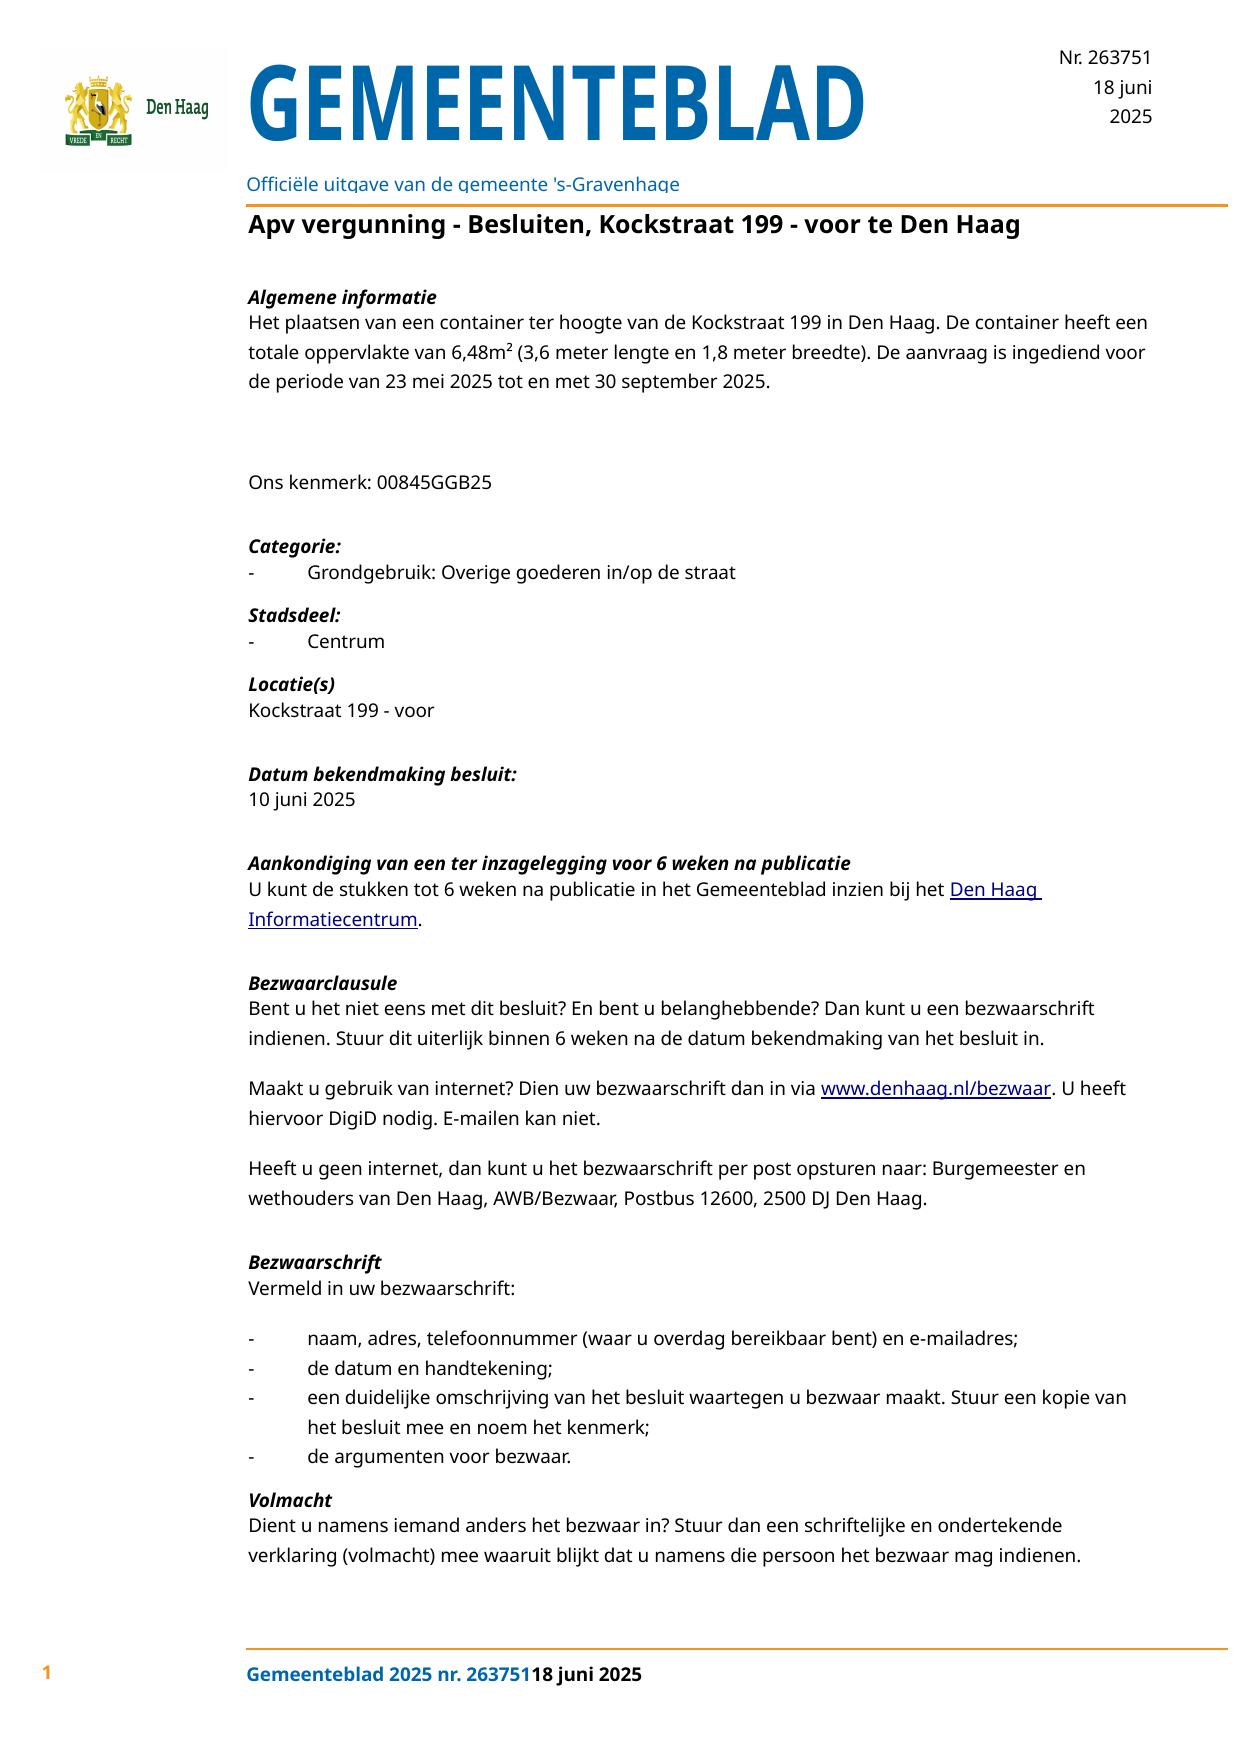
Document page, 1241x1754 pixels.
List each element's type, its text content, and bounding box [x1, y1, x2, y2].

list Grondgebruik: Overige goederen in/op de straat [248, 559, 1152, 585]
text Aankondiging van een ter inzagelegging voor 6 weken na publicatie [248, 851, 1152, 876]
text Volmacht [248, 1487, 1152, 1512]
text 10 juni 2025 [248, 787, 1152, 812]
text Stadsdeel: [248, 602, 1152, 628]
text Het plaatsen van een container ter hoogte van de Kockstraat 199 in Den Haag. De container heeft een totale oppervlakte van 6,48m² (3,6 meter lengte en 1,8 meter breedte). De aanvraag is ingediend voor de periode van 23 mei 2025 tot en met 30 september 2025. [248, 309, 1152, 394]
text Kockstraat 199 - voor [248, 697, 1152, 723]
list de argumenten voor bezwaar. [248, 1444, 1152, 1469]
list een duidelijke omschrijving van het besluit waartegen u bezwaar maakt. Stuur een kopie van het besluit mee en noem het kenmerk; [248, 1384, 1152, 1440]
text Locatie(s) [248, 671, 1152, 697]
text Bezwaarclausule [248, 970, 1152, 996]
text Datum bekendmaking besluit: [248, 761, 1152, 787]
picture [41, 47, 231, 172]
text Maakt u gebruik van internet? Dien uw bezwaarschrift dan in via www.denhaag.nl/bezwaar. U heeft hiervoor DigiD nodig. E-mailen kan niet. [248, 1076, 1152, 1131]
text Categorie: [248, 533, 1152, 559]
text Dient u namens iemand anders het bezwaar in? Stuur dan een schriftelijke en ondertekende verklaring (volmacht) mee waaruit blijkt dat u namens die persoon het bezwaar mag indienen. [248, 1512, 1152, 1568]
text Apv vergunning - Besluiten, Kockstraat 199 - voor te Den Haag [248, 207, 1152, 241]
list de datum en handtekening; [248, 1355, 1152, 1381]
text Bent u het niet eens met dit besluit? En bent u belanghebbende? Dan kunt u een bezwaarschrift indienen. Stuur dit uiterlijk binnen 6 weken na de datum bekendmaking van het besluit in. [248, 996, 1152, 1051]
text Heeft u geen internet, dan kunt u het bezwaarschrift per post opsturen naar: Burgemeester en wethouders van Den Haag, AWB/Bezwaar, Postbus 12600, 2500 DJ Den Haag. [248, 1156, 1152, 1211]
text U kunt de stukken tot 6 weken na publicatie in het Gemeenteblad inzien bij het Den Haag Informatiecentrum. [248, 876, 1152, 932]
text Bezwaarschrift [248, 1249, 1152, 1275]
text Vermeld in uw bezwaarschrift: [248, 1275, 1152, 1301]
text Ons kenmerk: 00845GGB25 [248, 469, 1152, 495]
list Centrum [248, 628, 1152, 654]
list naam, adres, telefoonnummer (waar u overdag bereikbaar bent) en e-mailadres; [248, 1325, 1152, 1351]
text Algemene informatie [248, 284, 1152, 309]
